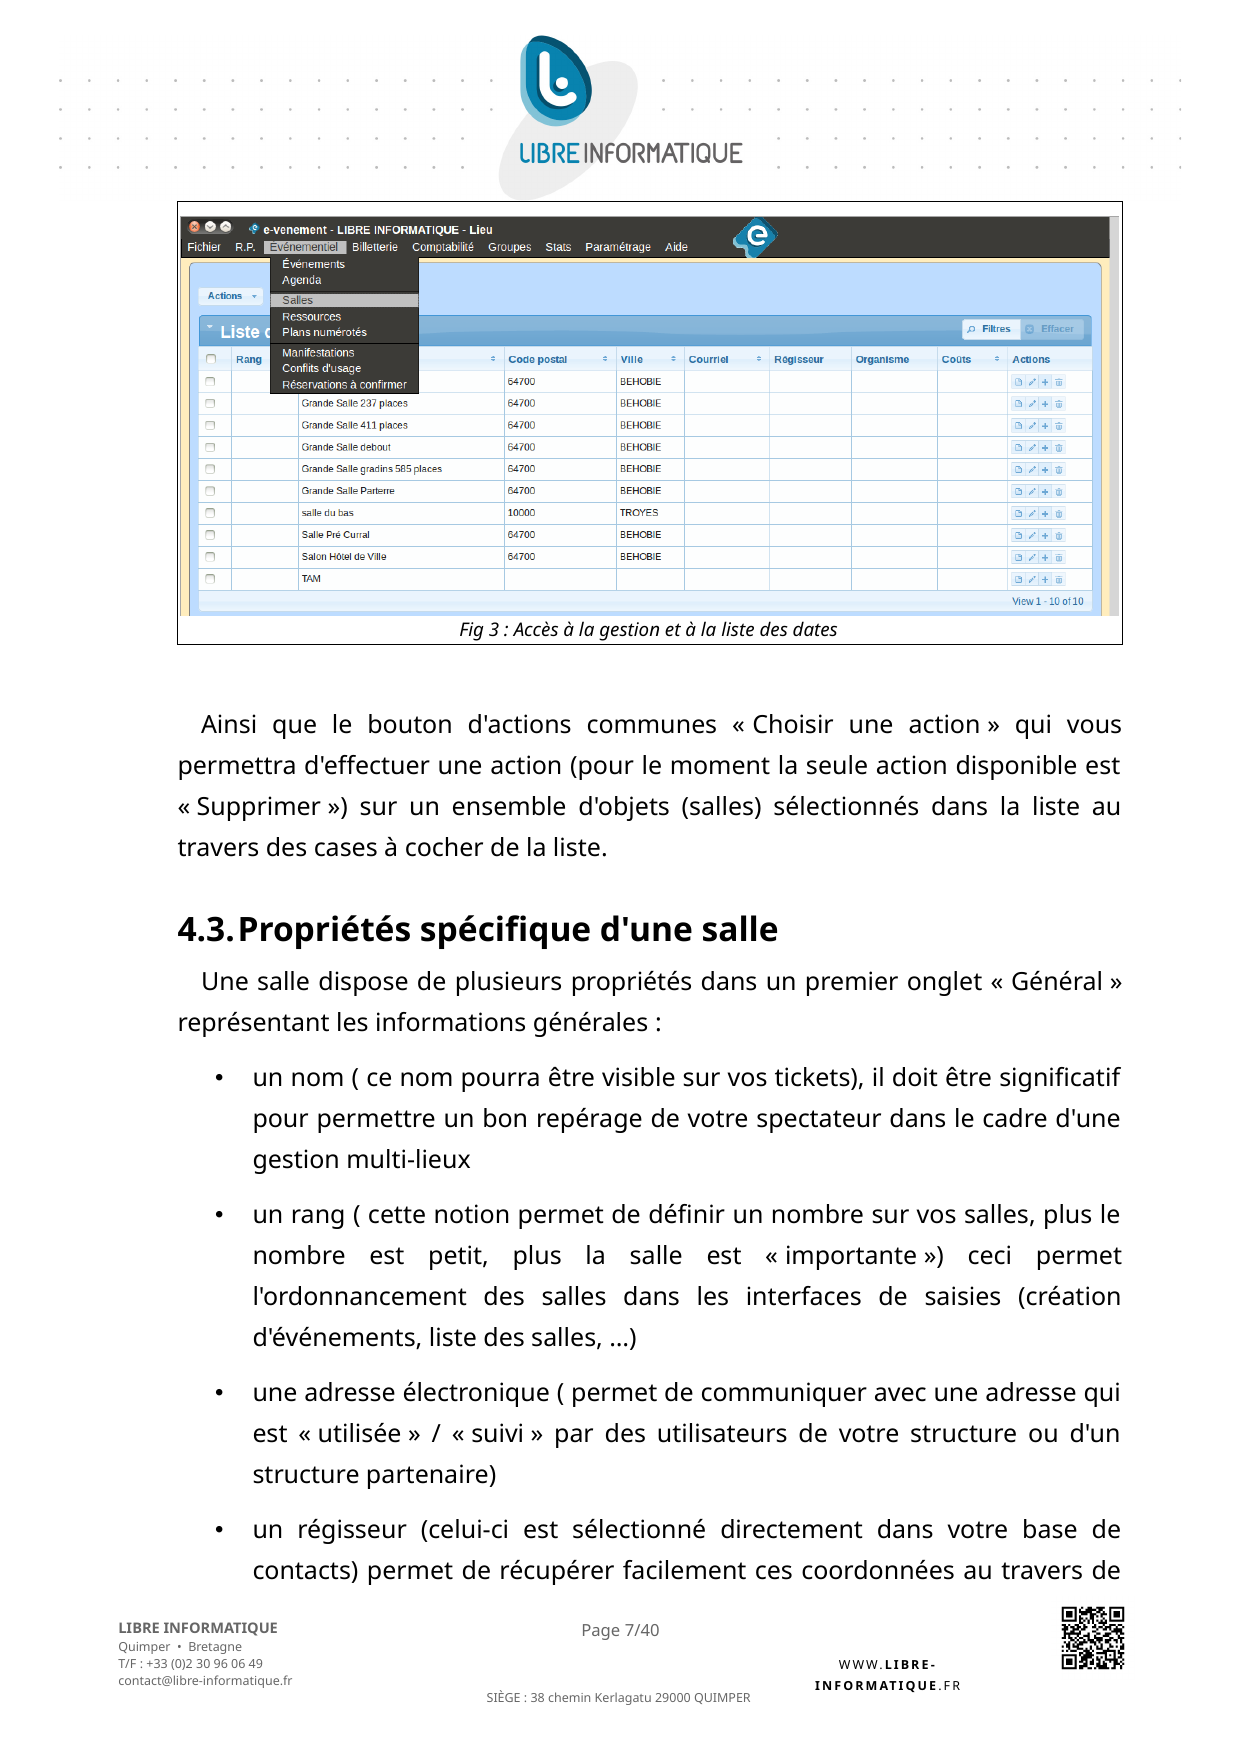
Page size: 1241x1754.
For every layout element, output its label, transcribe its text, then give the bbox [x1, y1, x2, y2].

text Fig 3 : Accès à la gestion et à la liste des dates [180, 616, 1119, 642]
picture [59, 35, 1182, 201]
list un régisseur (celui-ci est sélectionné directement dans votre base de contacts) permet de récupérer facilement ces coordonnées au travers de [215, 1512, 1122, 1587]
picture [1051, 1596, 1135, 1680]
picture [180, 216, 1119, 616]
picture [540, 52, 576, 106]
list un rang ( cette notion permet de définir un nombre sur vos salles, plus le nombre est petit, plus la salle est « importante ») ceci permet l'ordonnancement des salles dans les interfaces de saisies (création d'événements, liste des salles, …) [215, 1197, 1122, 1354]
text Ainsi que le bouton d'actions communes « Choisir une action » qui vous permettra d'effectuer une action (pour le moment la seule action disponible est « Supprimer ») sur un ensemble d'objets (salles) sélectionnés dans la liste au travers des cases à cocher de la liste. [177, 707, 1122, 863]
list un nom ( ce nom pourra être visible sur vos tickets), il doit être significatif pour permettre un bon repérage de votre spectateur dans le cadre d'une gestion multi-lieux [215, 1060, 1122, 1176]
subtitle Propriétés spécifique d'une salle [177, 906, 1122, 951]
picture [557, 78, 567, 88]
list une adresse électronique ( permet de communiquer avec une adresse qui est « utilisée » / « suivi » par des utilisateurs de votre structure ou d'un structure partenaire) [215, 1375, 1122, 1491]
text Une salle dispose de plusieurs propriétés dans un premier onglet « Général » représentant les informations générales : [177, 964, 1122, 1039]
